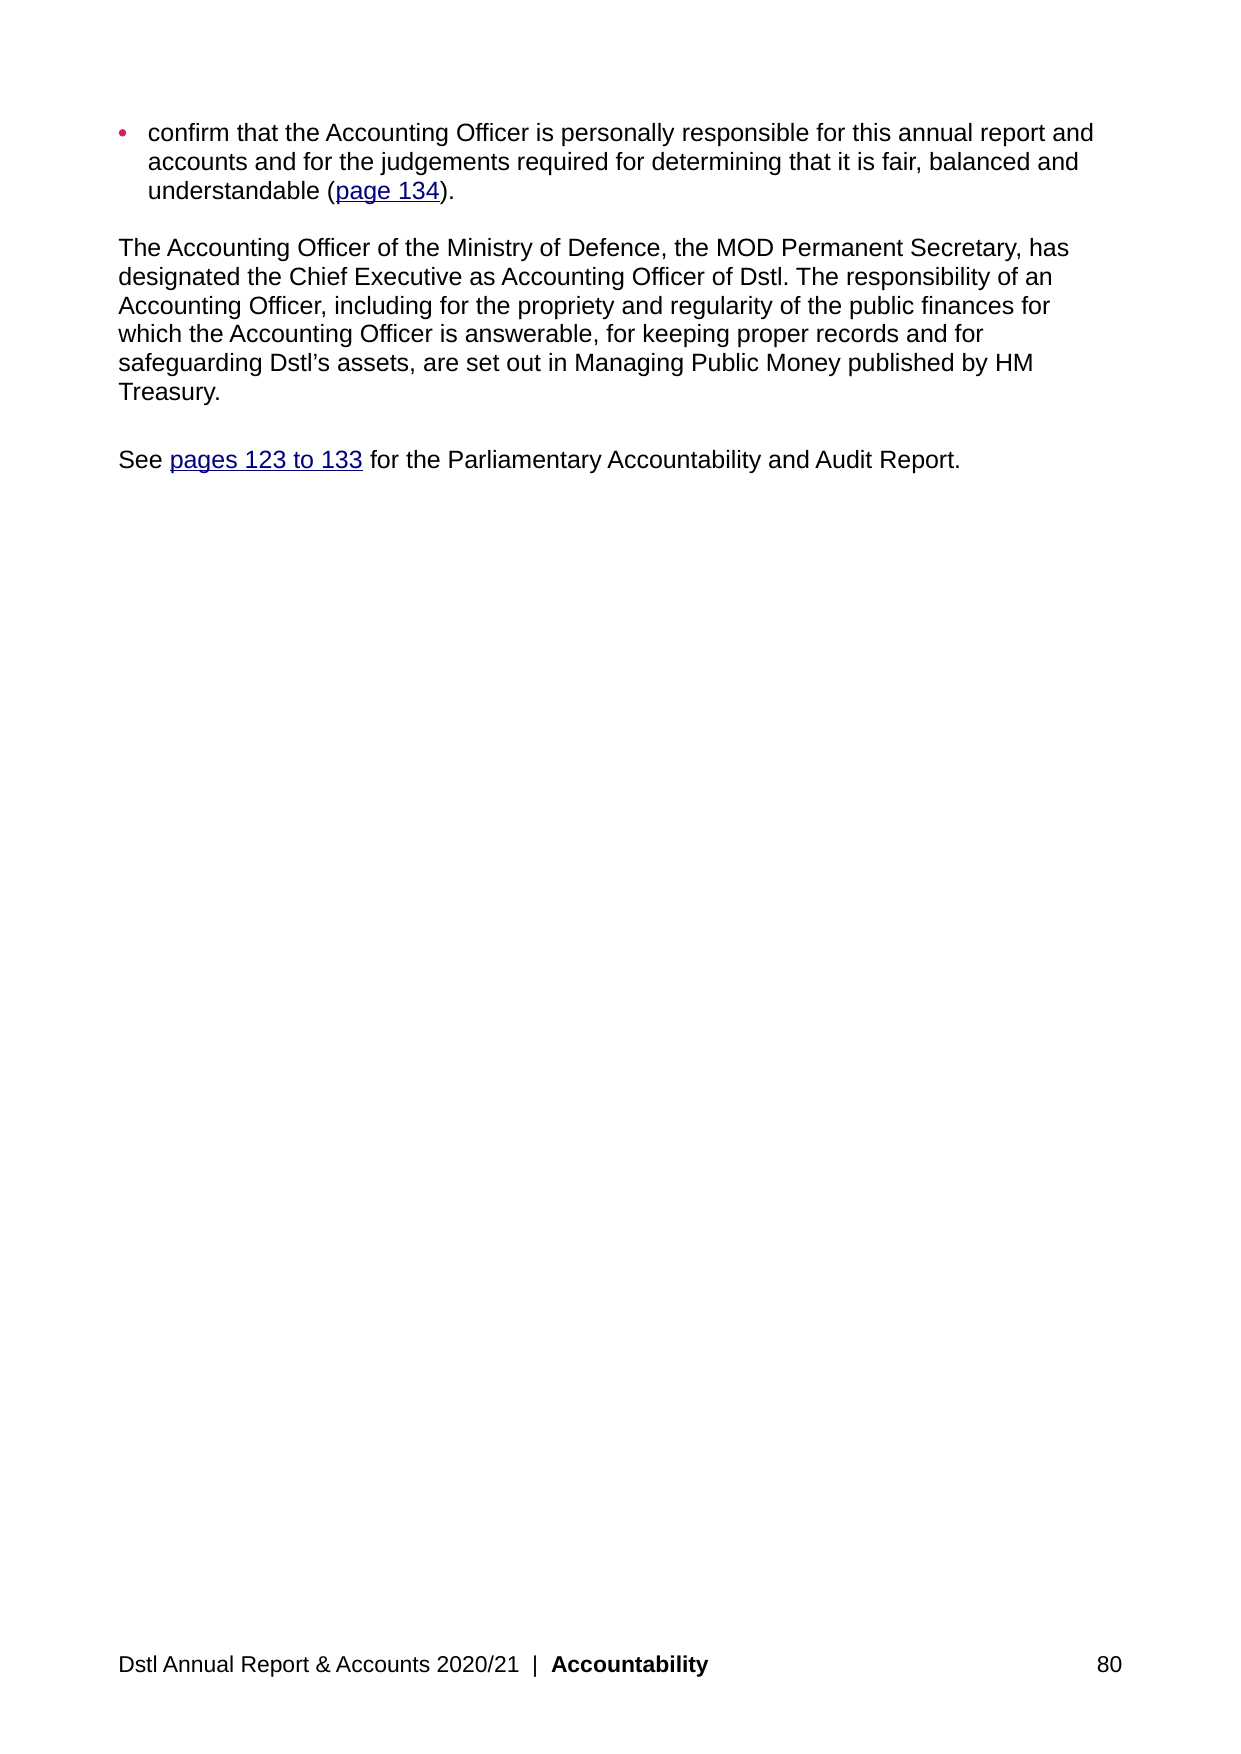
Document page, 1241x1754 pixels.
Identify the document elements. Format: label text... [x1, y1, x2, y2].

list confirm that the Accounting Officer is personally responsible for this annual report and accounts and for the judgements required for determining that it is fair, balanced and understandable (page 134). [118, 118, 1122, 204]
text See pages 123 to 133 for the Parliamentary Accountability and Audit Report. [118, 445, 1122, 474]
text The Accounting Officer of the Ministry of Defence, the MOD Permanent Secretary, has designated the Chief Executive as Accounting Officer of Dstl. The responsibility of an Accounting Officer, including for the propriety and regularity of the public finances for which the Accounting Officer is answerable, for keeping proper records and for safeguarding Dstl’s assets, are set out in Managing Public Money published by HM Treasury. [118, 233, 1122, 406]
